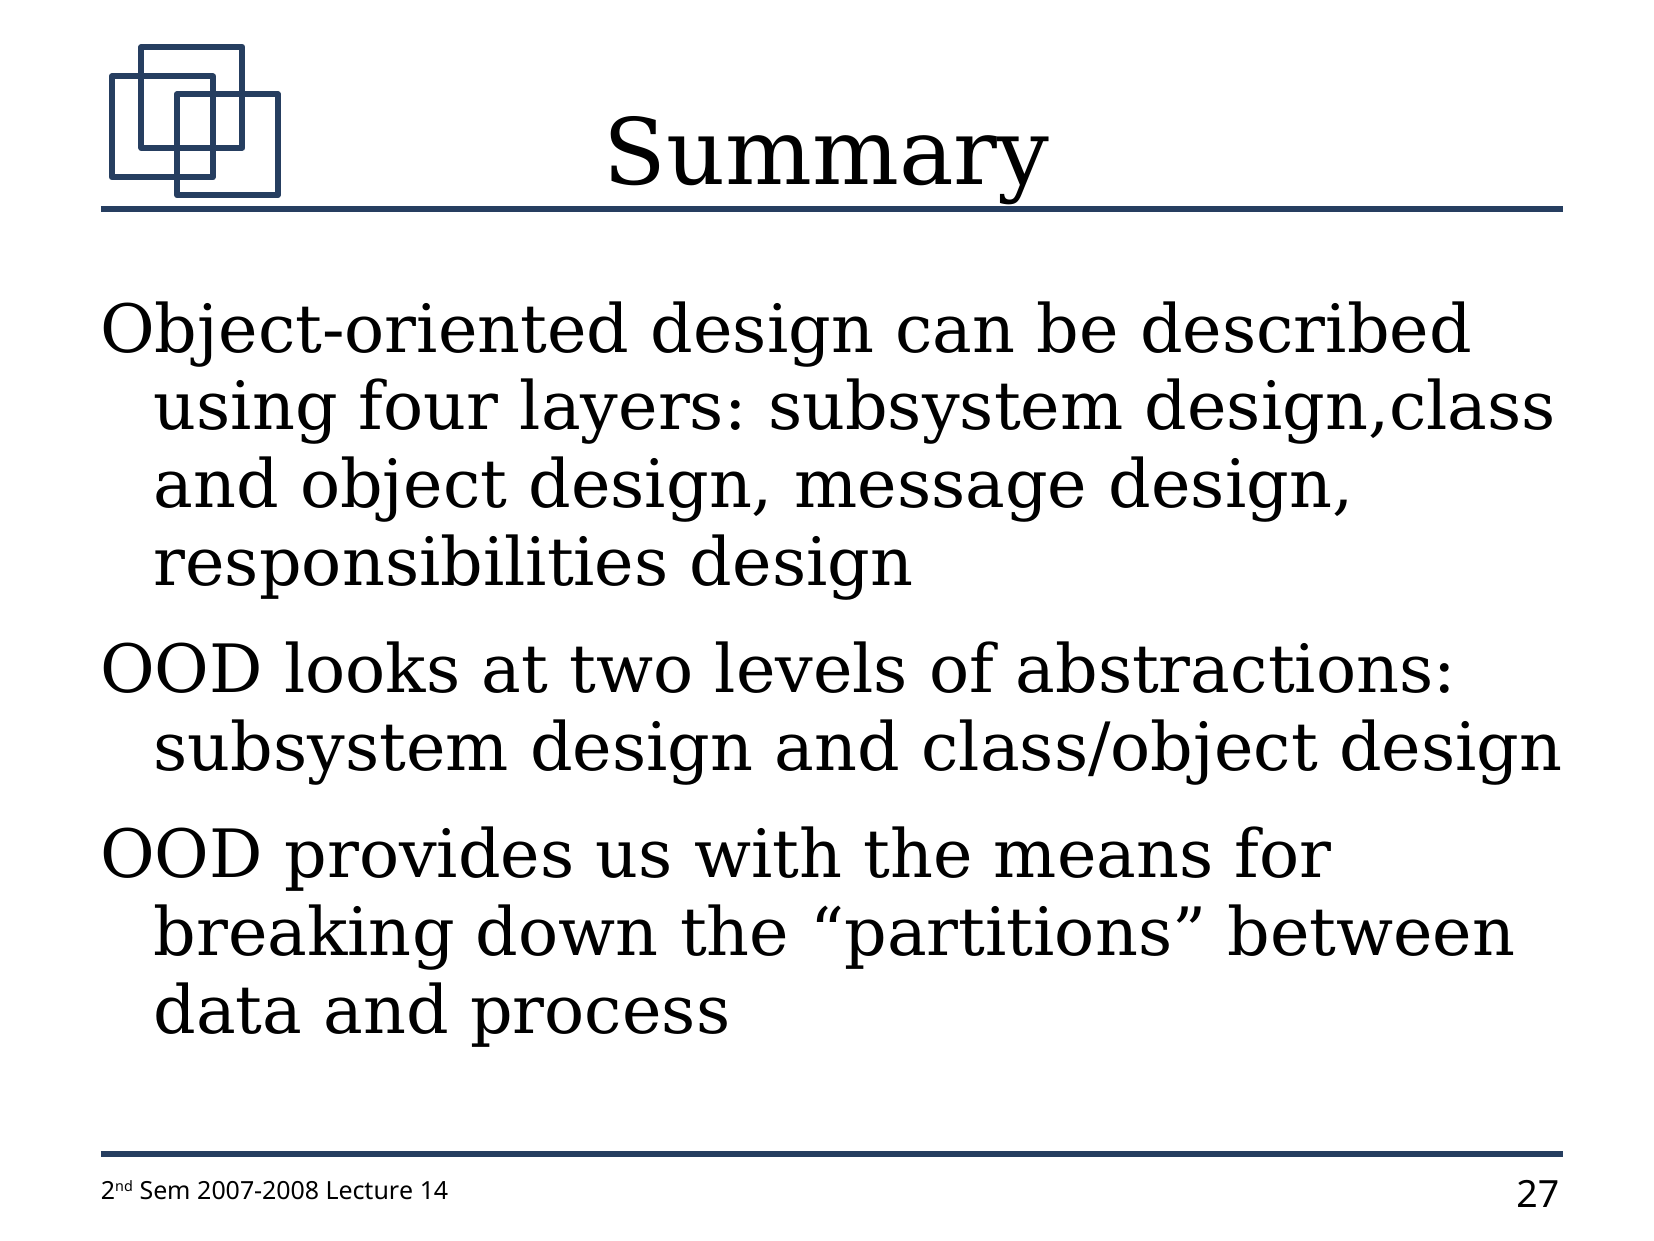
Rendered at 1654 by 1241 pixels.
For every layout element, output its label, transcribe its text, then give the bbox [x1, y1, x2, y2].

list Object-oriented design can be described using four layers: subsystem design,class and object design, message design, responsibilities design OOD looks at two levels of abstractions: subsystem design and class/object design OOD provides us with the means for breaking down the “partitions” between data and process [82, 290, 1571, 1109]
title Summary [82, 49, 1571, 257]
